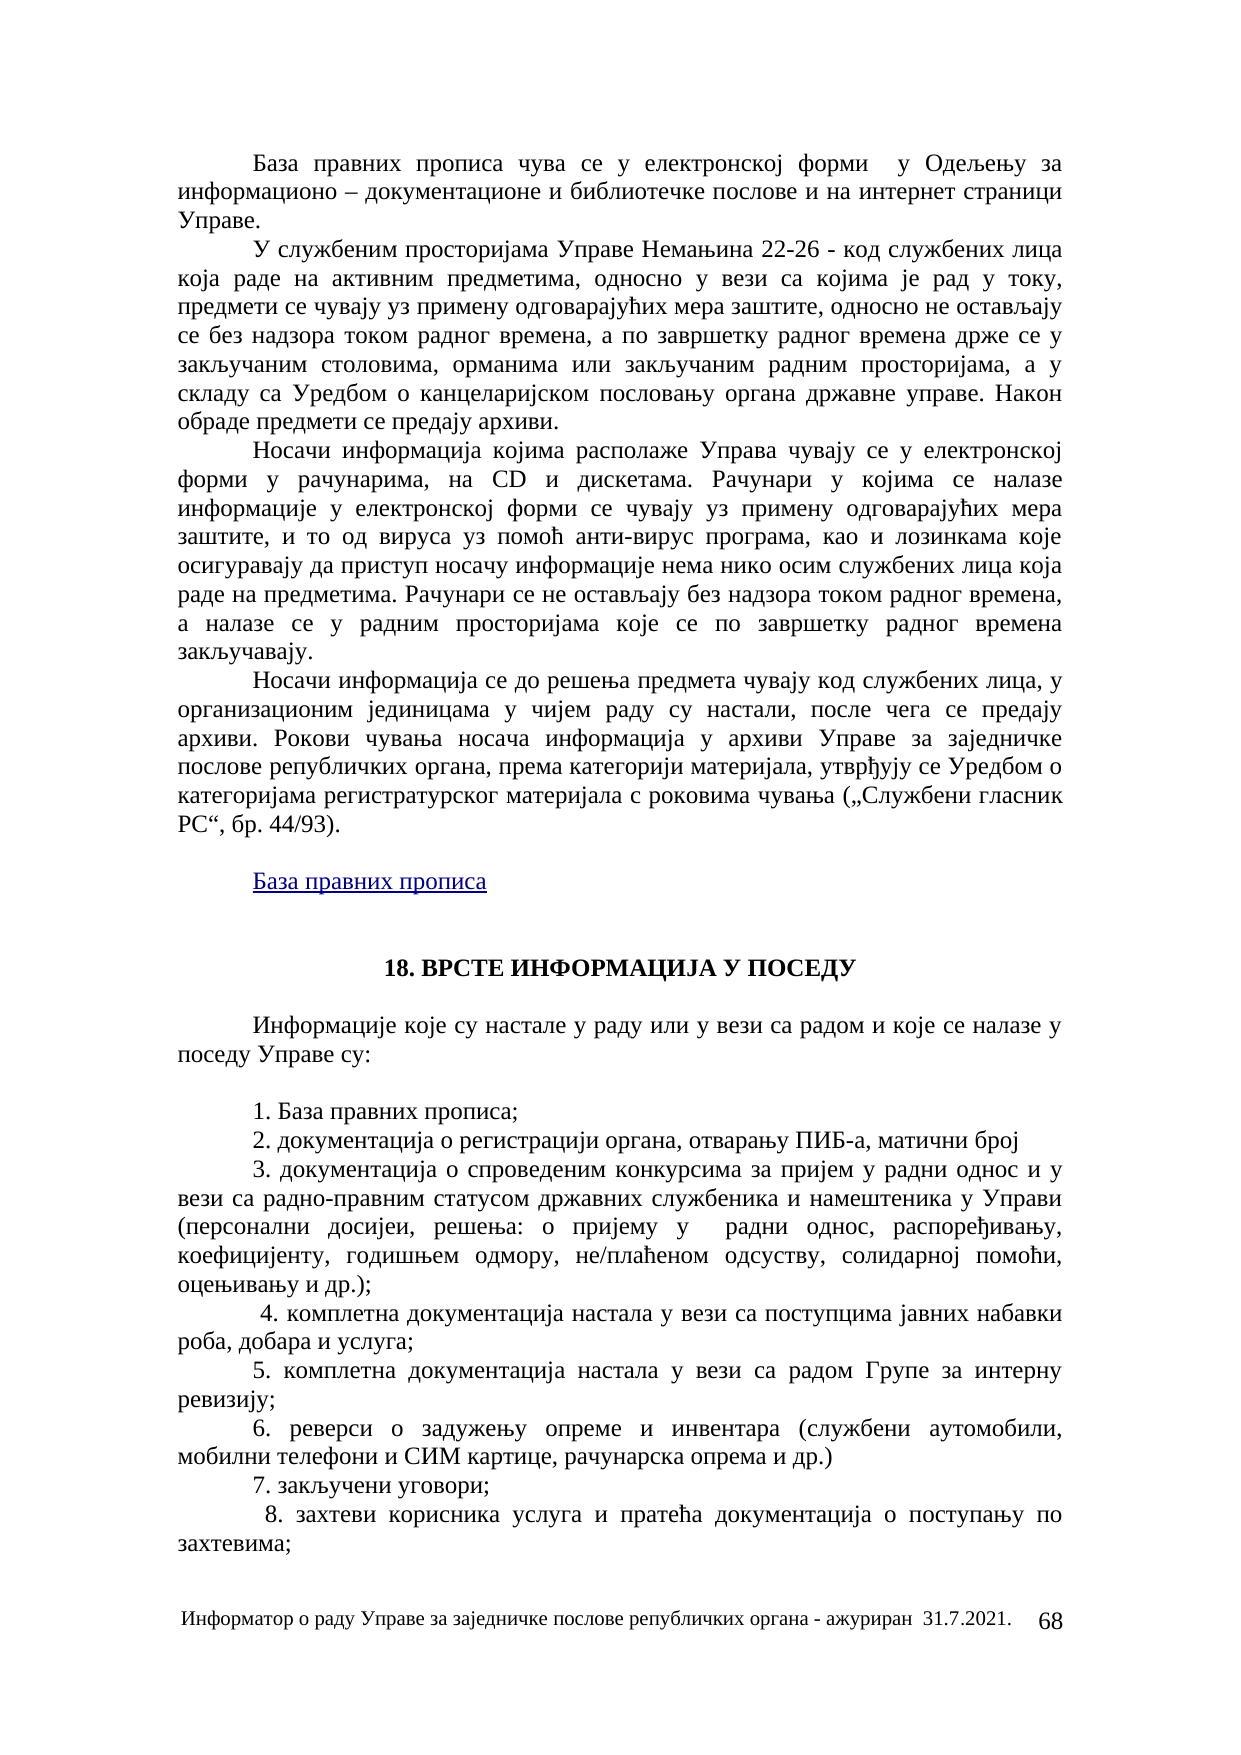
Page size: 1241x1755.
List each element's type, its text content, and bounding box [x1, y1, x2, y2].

text Информације које су настале у раду или у вези са радом и које се налазе у поседу Управе су: [177, 1010, 1063, 1068]
text 8. захтеви корисника услуга и пратећа документација о поступању по захтевима; [177, 1499, 1063, 1556]
text Носачи информација се до решења предмета чувају код службених лица, у организационим јединицама у чијем раду су настали, после чега се предају архиви. Рокови чувања носача информација у архиви Управе за заједничке послове републичких органа, према категорији материјала, утврђују се Уредбом о категоријама регистратурског материјала с роковима чувања („Службени гласник РС“, бр. 44/93). [177, 665, 1063, 838]
text 4. комплетна документација настала у вези са поступцима јавних набавки роба, добара и услуга; [177, 1298, 1063, 1355]
text 1. База правних прописа; [252, 1096, 1063, 1125]
text Носачи информација којима располаже Управа чувају се у електронској форми у рачунарима, на CD и дискетама. Рачунари у којима се налазе информације у електронској форми се чувају уз примену одговарајућих мера заштите, и то од вируса уз помоћ анти-вирус програма, као и лозинкама које осигуравају да приступ носачу информације нема нико осим службених лица која раде на предметима. Рачунари се не остављају без надзора током радног времена, а налазе се у радним просторијама које се по завршетку радног времена закључавају. [177, 435, 1063, 665]
text 18. ВРСТЕ ИНФОРМАЦИЈА У ПОСЕДУ [177, 953, 1063, 981]
text У службеним просторијама Управе Немањина 22-26 - код службених лица која раде на активним предметима, односно у вези са којима је рад у току, предмети се чувају уз примену одговарајућих мера заштите, односно не остављају се без надзора током радног времена, а по завршетку радног времена држе се у закључаним столовима, орманима или закључаним радним просторијама, а у складу са Уредбом о канцеларијском пословању органа државне управе. Након обраде предмети се предају архиви. [177, 234, 1063, 435]
text 5. комплетна документација настала у вези са радом Групе за интерну ревизију; [177, 1355, 1063, 1413]
text 7. закључени уговори; [177, 1470, 1063, 1499]
text 3. документација о спроведеним конкурсима за пријем у радни однос и у вези са радно-правним статусом државних службеника и намештеника у Управи (персонални досијеи, решења: о пријему у радни однос, распоређивању, коефицијенту, годишњем одмору, не/плаћеном одсуству, солидарној помоћи, оцењивању и др.); [177, 1154, 1063, 1298]
text База правних прописа чува се у електронској форми у Одељењу за информационо – документационе и библиотечке послове и на интернет страници Управе. [177, 148, 1063, 234]
text 6. реверси о задужењу опреме и инвентара (службени аутомобили, мобилни телефони и СИМ картице, рачунарска опрема и др.) [177, 1413, 1063, 1470]
text База правних прописа [177, 866, 1063, 895]
text 2. документација о регистрацији органа, отварању ПИБ-а, матични број [252, 1125, 1063, 1154]
